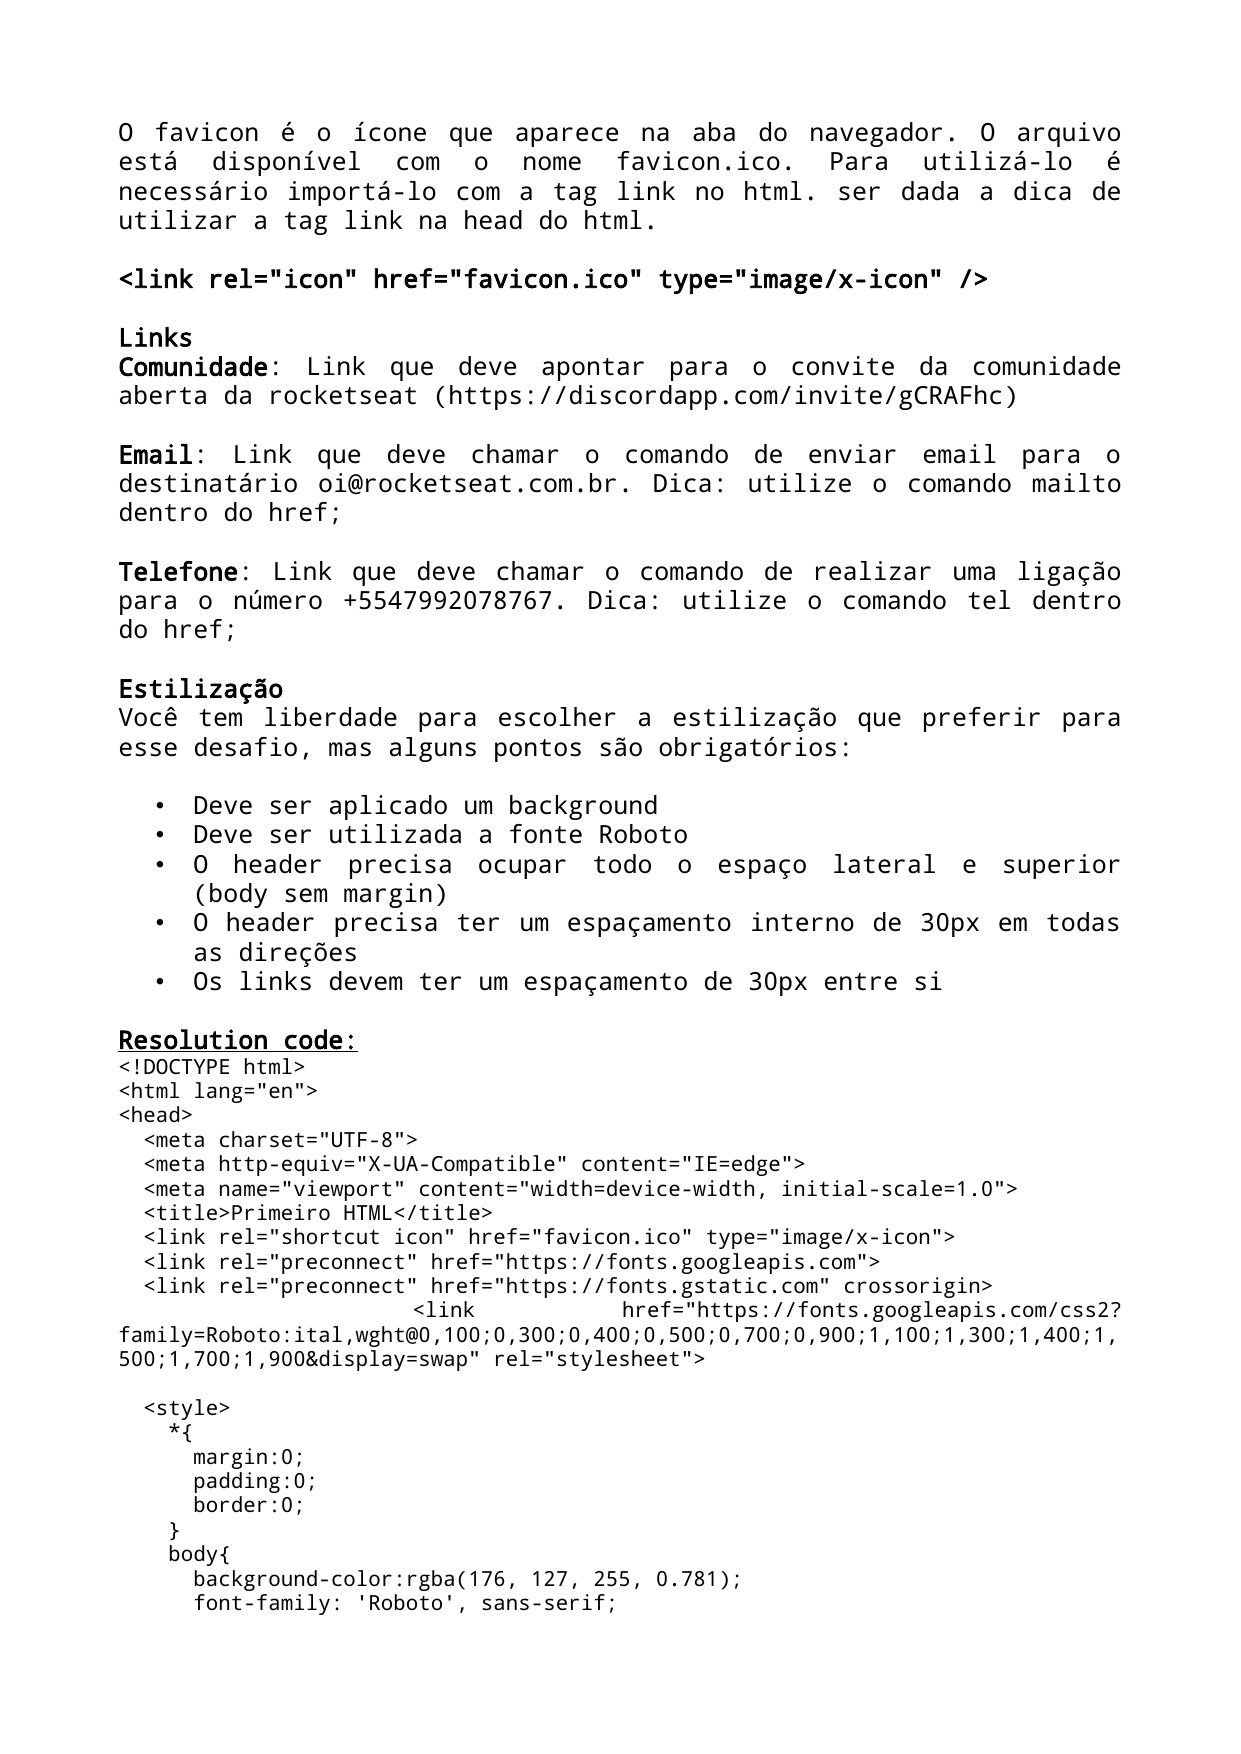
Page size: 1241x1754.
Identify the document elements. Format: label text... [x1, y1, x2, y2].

text <meta name="viewport" content="width=device-width, initial-scale=1.0"> [118, 1177, 1122, 1201]
text <!DOCTYPE html> [118, 1055, 1122, 1079]
list O header precisa ocupar todo o espaço lateral e superior (body sem margin) [156, 850, 1122, 908]
text <link rel="icon" href="favicon.ico" type="image/x-icon" /> [118, 264, 1122, 294]
text <head> [118, 1103, 1122, 1128]
text <link rel="preconnect" href="https://fonts.googleapis.com"> [118, 1250, 1122, 1274]
text background-color:rgba(176, 127, 255, 0.781); [118, 1567, 1122, 1591]
text Telefone: Link que deve chamar o comando de realizar uma ligação para o número +5547992078767. Dica: utilize o comando tel dentro do href; [118, 557, 1122, 645]
text <link href="https://fonts.googleapis.com/css2?family=Roboto:ital,wght@0,100;0,300;0,400;0,500;0,700;0,900;1,100;1,300;1,400;1,500;1,700;1,900&display=swap" rel="stylesheet"> [118, 1298, 1122, 1372]
text Resolution code: [118, 1026, 1122, 1055]
text <title>Primeiro HTML</title> [118, 1201, 1122, 1225]
list Os links devem ter um espaçamento de 30px entre si [156, 967, 1122, 996]
text Você tem liberdade para escolher a estilização que preferir para esse desafio, mas alguns pontos são obrigatórios: [118, 703, 1122, 762]
text Estilização [118, 674, 1122, 703]
text border:0; [118, 1493, 1122, 1518]
text O favicon é o ícone que aparece na aba do navegador. O arquivo está disponível com o nome favicon.ico. Para utilizá-lo é necessário importá-lo com a tag link no html. ser dada a dica de utilizar a tag link na head do html. [118, 118, 1122, 235]
text *{ [118, 1420, 1122, 1445]
text } [118, 1518, 1122, 1542]
text Comunidade: Link que deve apontar para o convite da comunidade aberta da rocketseat (https://discordapp.com/invite/gCRAFhc) [118, 352, 1122, 411]
text <link rel="preconnect" href="https://fonts.gstatic.com" crossorigin> [118, 1274, 1122, 1298]
list O header precisa ter um espaçamento interno de 30px em todas as direções [156, 908, 1122, 967]
text Email: Link que deve chamar o comando de enviar email para o destinatário oi@rocketseat.com.br. Dica: utilize o comando mailto dentro do href; [118, 440, 1122, 528]
text Links [118, 323, 1122, 352]
list Deve ser aplicado um background [156, 791, 1122, 821]
text body{ [118, 1542, 1122, 1567]
text <meta charset="UTF-8"> [118, 1128, 1122, 1152]
text <style> [118, 1396, 1122, 1420]
list Deve ser utilizada a fonte Roboto [156, 821, 1122, 850]
text padding:0; [118, 1469, 1122, 1493]
text <html lang="en"> [118, 1079, 1122, 1103]
text <meta http-equiv="X-UA-Compatible" content="IE=edge"> [118, 1152, 1122, 1177]
text margin:0; [118, 1445, 1122, 1469]
text font-family: 'Roboto', sans-serif; [118, 1591, 1122, 1615]
text <link rel="shortcut icon" href="favicon.ico" type="image/x-icon"> [118, 1225, 1122, 1250]
